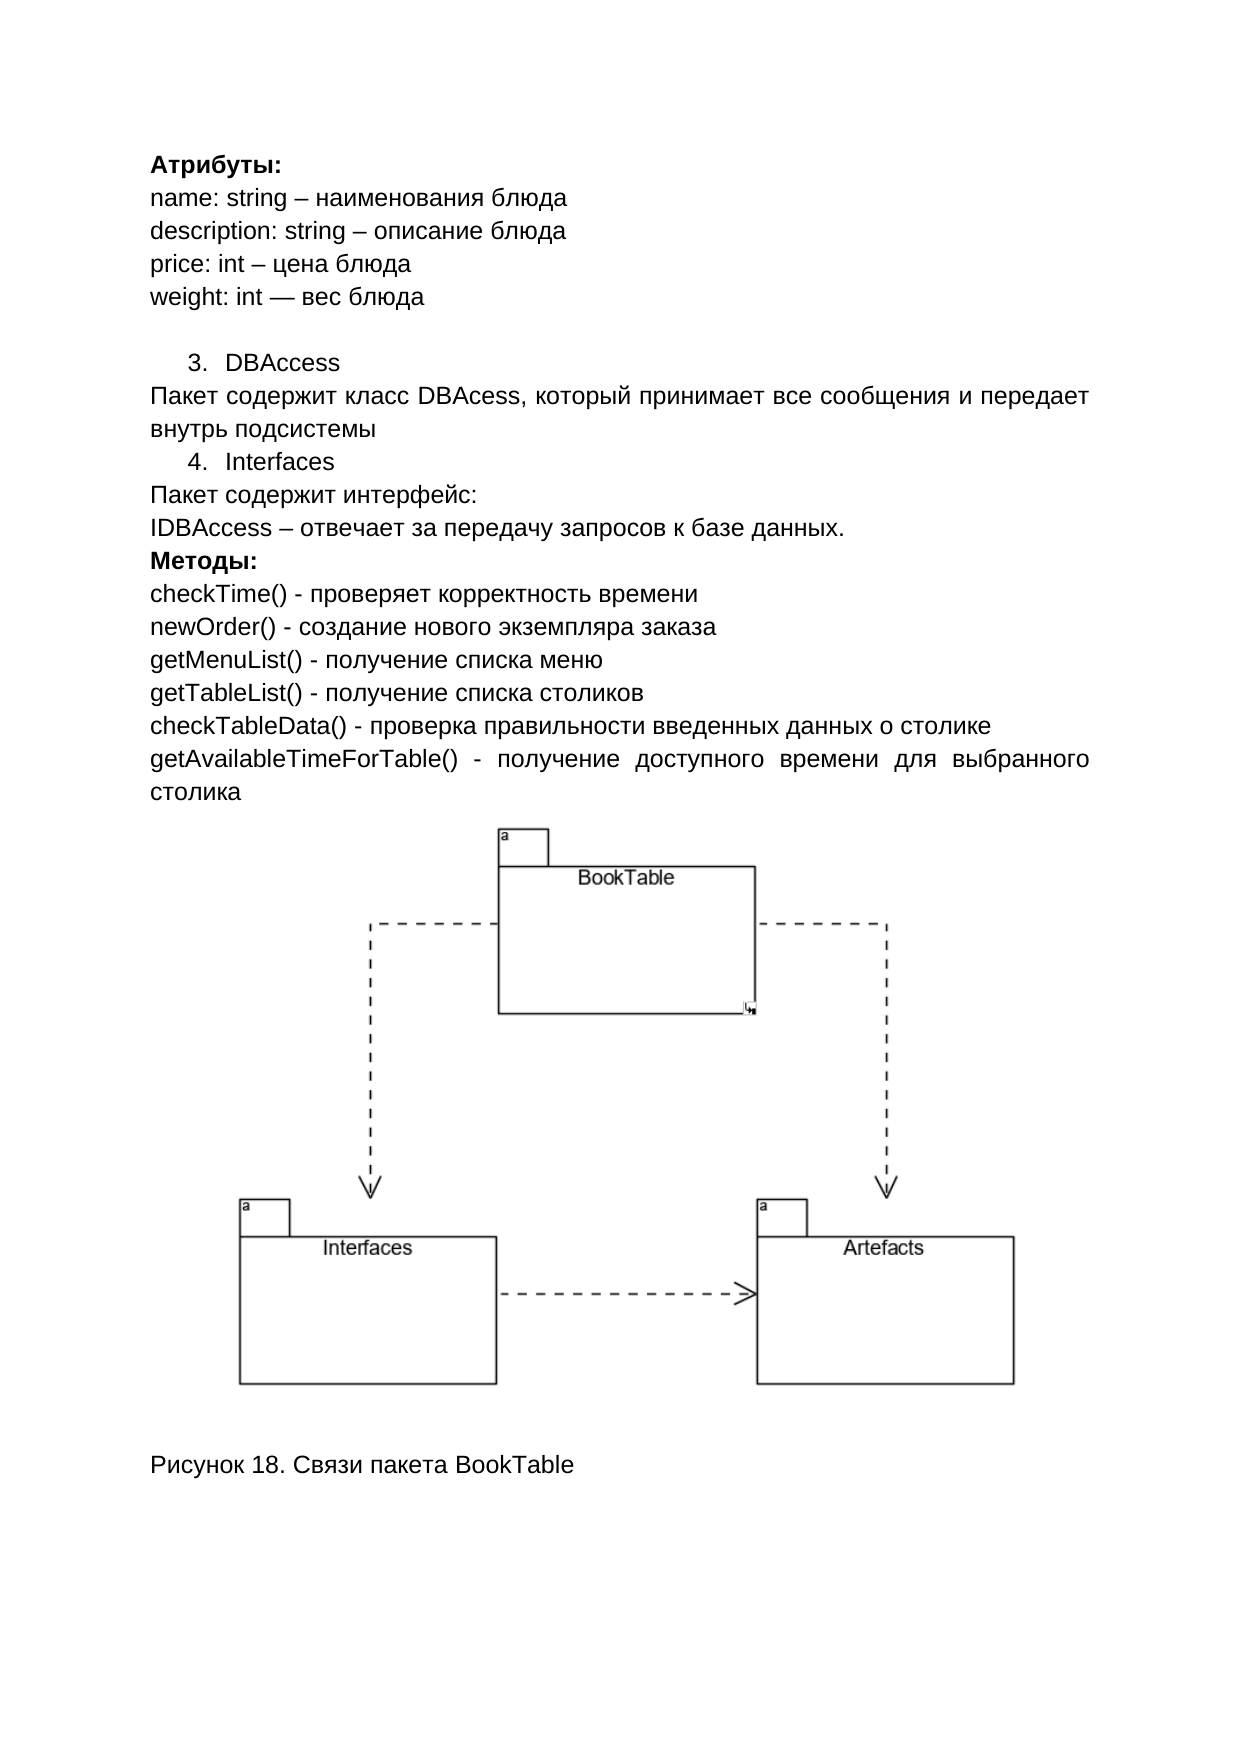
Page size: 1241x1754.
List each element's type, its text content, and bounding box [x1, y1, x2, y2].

picture [176, 810, 1064, 1422]
text IDBAccess – отвечает за передачу запросов к базе данных. [150, 513, 1090, 542]
text Пакет содержит класс DBAcess, который принимает все сообщения и передает внутрь подсистемы [150, 381, 1090, 443]
text Методы: [150, 546, 1090, 575]
list DBAccess [187, 348, 1090, 377]
text price: int – цена блюда [150, 249, 1090, 278]
text name: string – наименования блюда [150, 183, 1090, 212]
table_cell Рисунок 18. Связи пакета BookTable [150, 1450, 1090, 1479]
text checkTableData() - проверка правильности введенных данных о столике [150, 711, 1090, 740]
text getAvailableTimeForTable() - получение доступного времени для выбранного столика [150, 744, 1090, 806]
table_header [150, 810, 1090, 1450]
text checkTime() - проверяет корректность времени [150, 579, 1090, 608]
text Атрибуты: [150, 150, 1090, 179]
text weight: int — вес блюда [150, 282, 1090, 311]
text Пакет содержит интерфейс: [150, 480, 1090, 509]
text description: string – описание блюда [150, 216, 1090, 245]
text newOrder() - создание нового экземпляра заказа [150, 612, 1090, 641]
text getMenuList() - получение списка меню [150, 645, 1090, 674]
list Interfaces [187, 447, 1090, 476]
text getTableList() - получение списка столиков [150, 678, 1090, 707]
